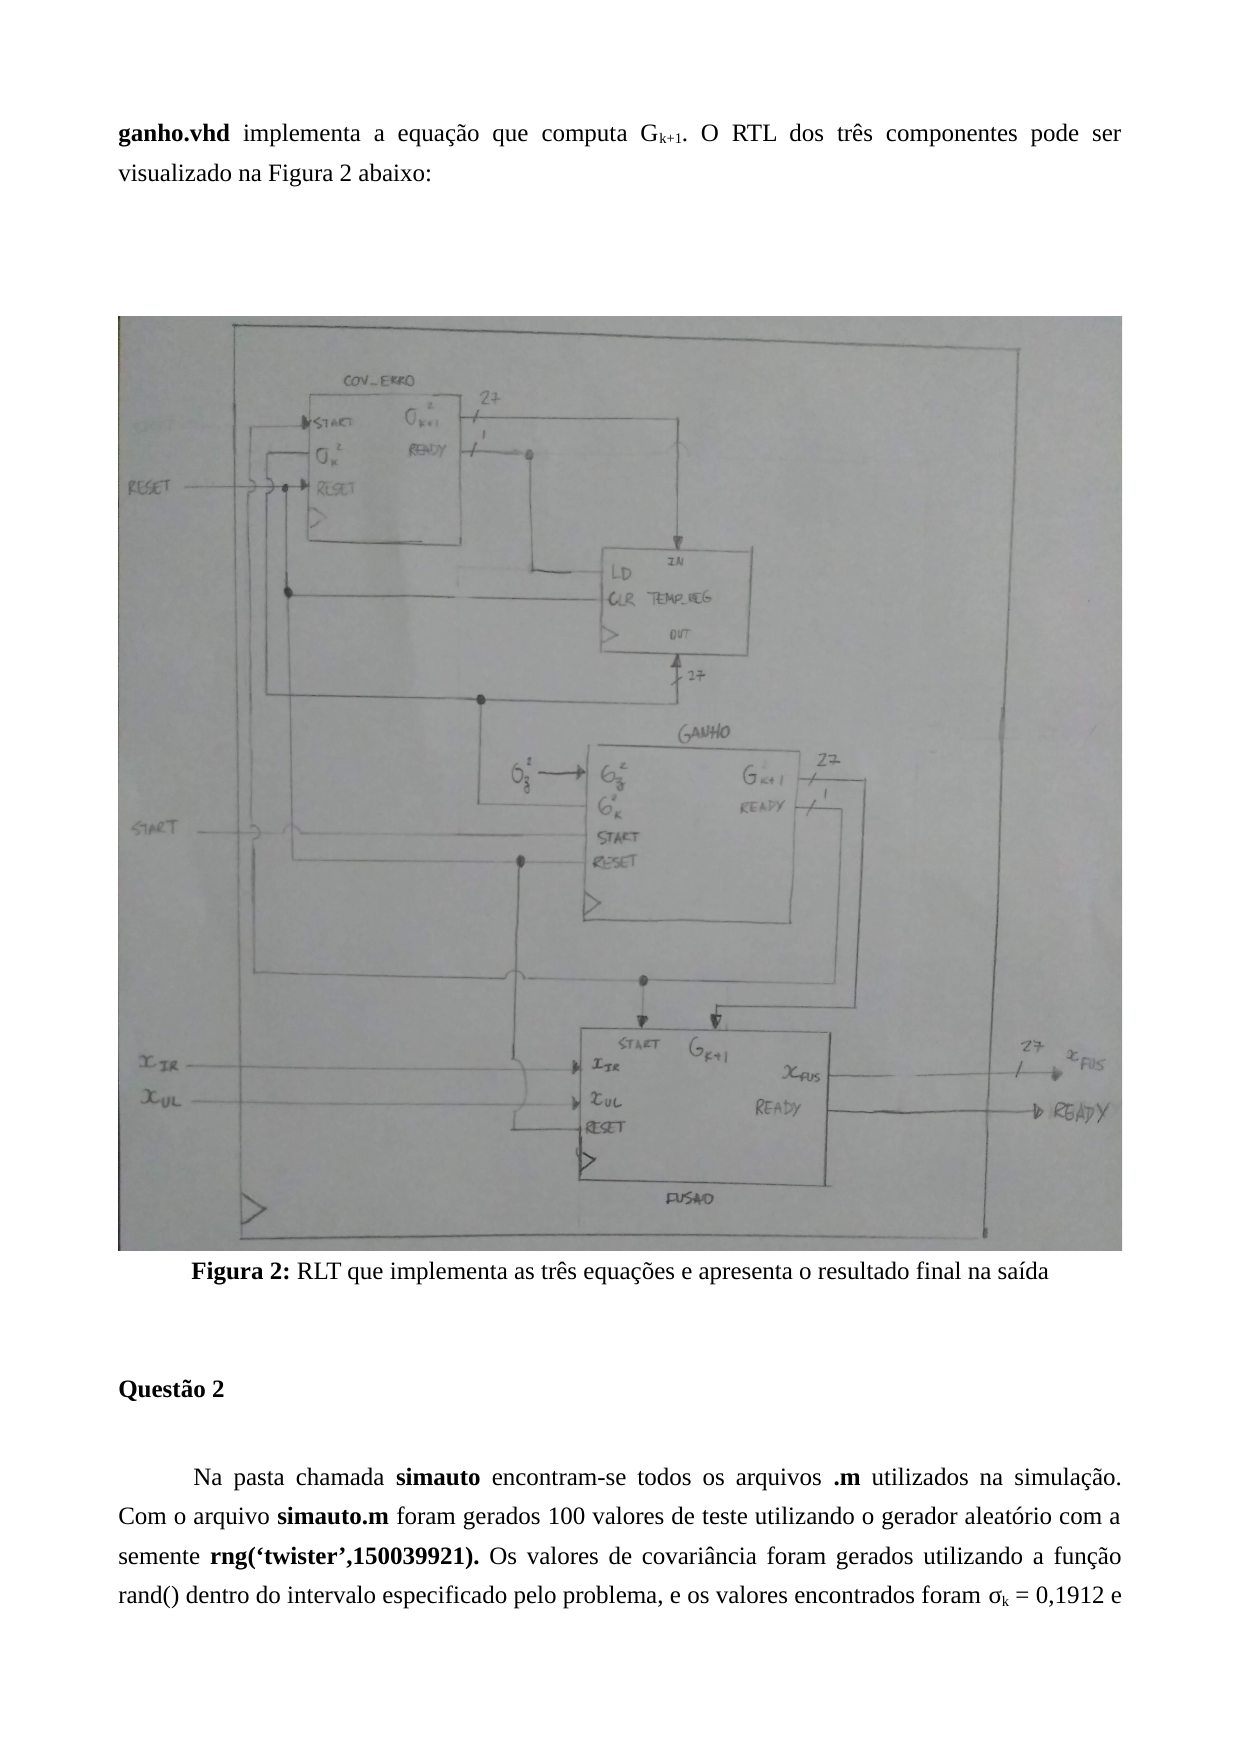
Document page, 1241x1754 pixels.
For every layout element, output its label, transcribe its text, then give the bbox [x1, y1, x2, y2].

picture [118, 316, 1123, 731]
text Na pasta chamada simauto encontram-se todos os arquivos .m utilizados na simulação. Com o arquivo simauto.m foram gerados 100 valores de teste utilizando o gerador aleatório com a semente rng(‘twister’,150039921). Os valores de covariância foram gerados utilizando a função rand() dentro do intervalo especificado pelo problema, e os valores encontrados foram σk = 0,1912 e [118, 1462, 1122, 1609]
text Questão 2 [118, 1374, 1122, 1403]
text ganho.vhd implementa a equação que computa Gk+1. O RTL dos três componentes pode ser visualizado na Figura 2 abaixo: [118, 118, 1122, 186]
text Figura 2: RLT que implementa as três equações e apresenta o resultado final na saída [118, 731, 1122, 1284]
